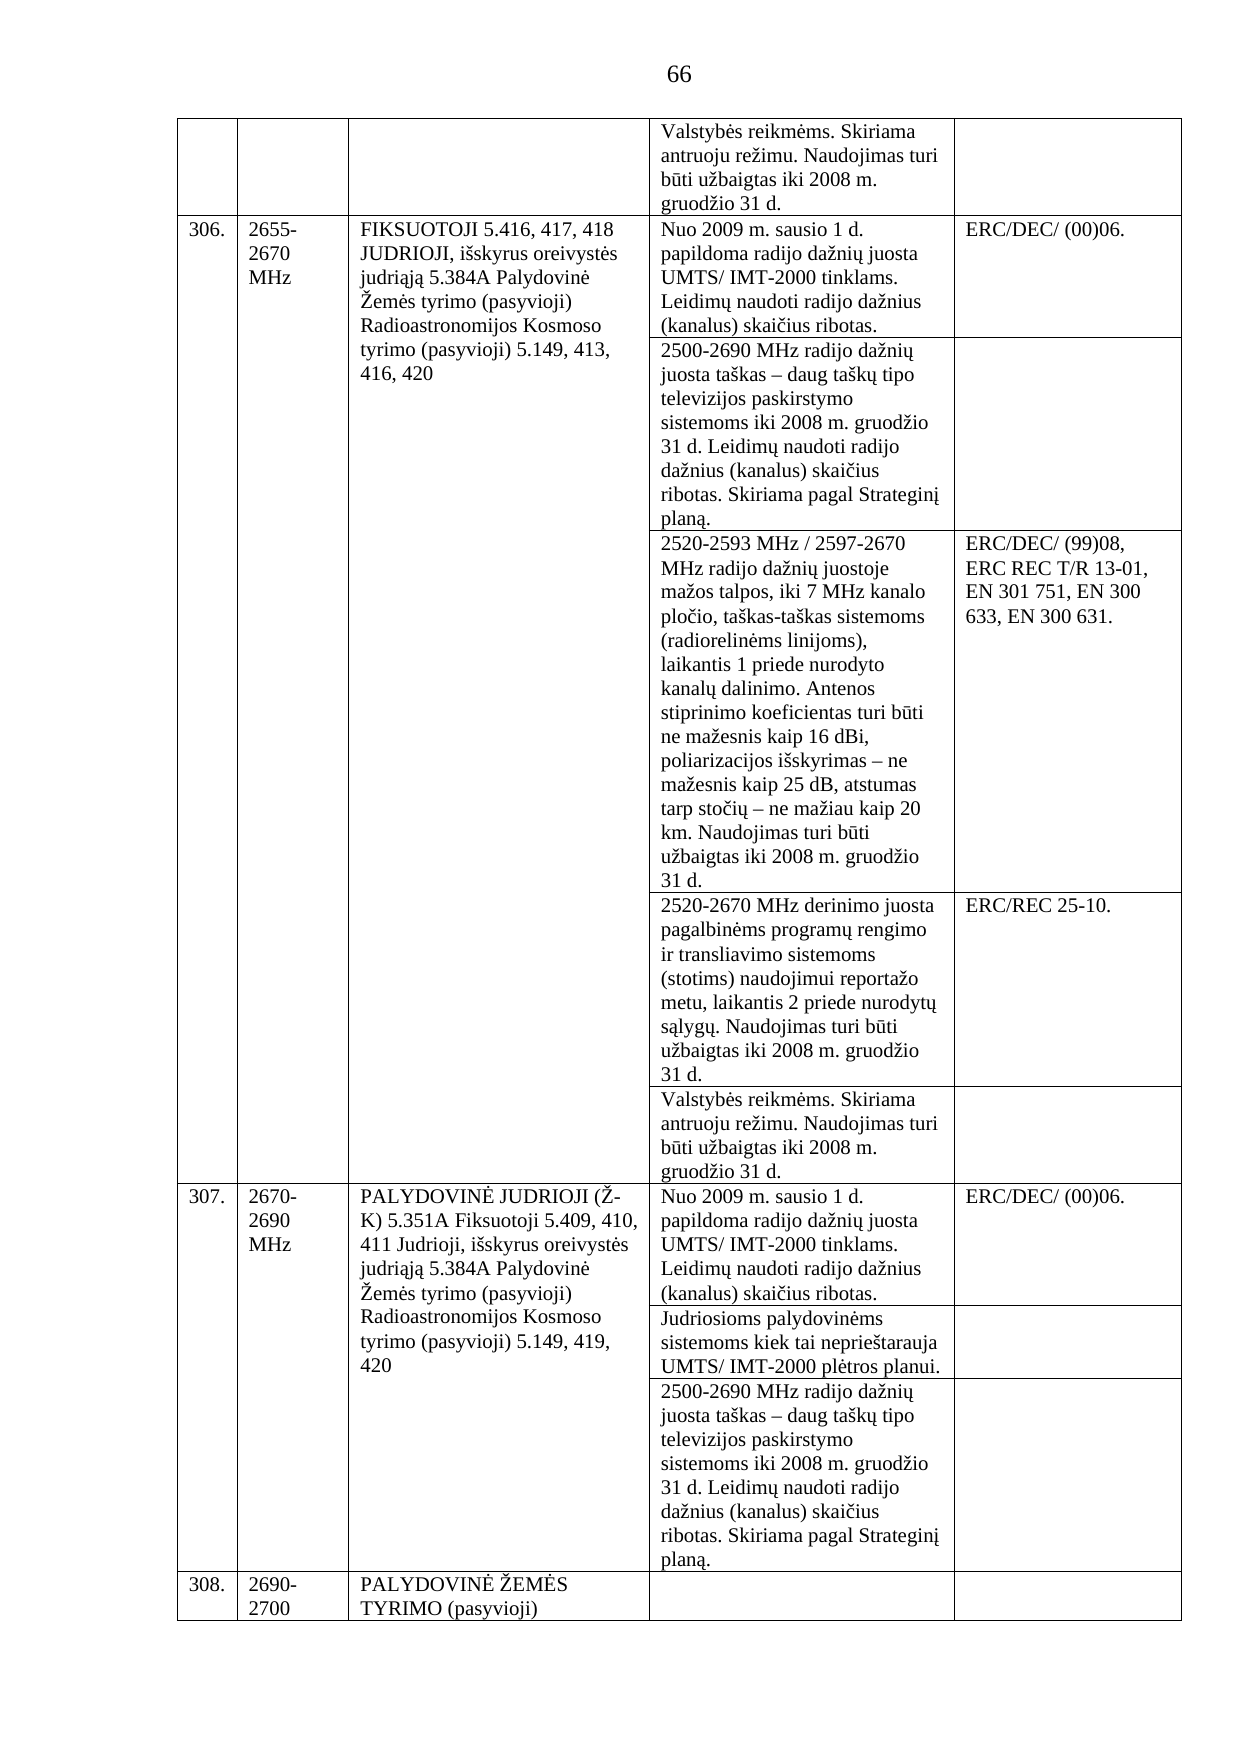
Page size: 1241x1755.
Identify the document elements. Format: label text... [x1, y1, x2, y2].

table_cell 308. [178, 1572, 237, 1620]
table_cell ERC/DEC/ (00)06. [955, 216, 1181, 337]
table_cell ERC/REC 25-10. [955, 893, 1181, 1086]
table_cell 2520-2670 MHz derinimo juosta pagalbinėms programų rengimo ir transliavimo sistemoms (stotims) naudojimui reportažo metu, laikantis 2 priede nurodytų sąlygų. Naudojimas turi būti užbaigtas iki 2008 m. gruodžio 31 d. [650, 893, 954, 1086]
table_cell 2655-2670 MHz [238, 216, 348, 1183]
table_cell [955, 1306, 1181, 1378]
table_cell Valstybės reikmėms. Skiriama antruoju režimu. Naudojimas turi būti užbaigtas iki 2008 m. gruodžio 31 d. [650, 1087, 954, 1183]
table_cell 2500-2690 MHz radijo dažnių juosta taškas – daug taškų tipo televizijos paskirstymo sistemoms iki 2008 m. gruodžio 31 d. Leidimų naudoti radijo dažnius (kanalus) skaičius ribotas. Skiriama pagal Strateginį planą. [650, 1379, 954, 1571]
table_cell FIKSUOTOJI 5.416, 417, 418 JUDRIOJI, išskyrus oreivystės judriąją 5.384A Palydovinė Žemės tyrimo (pasyvioji) Radioastronomijos Kosmoso tyrimo (pasyvioji) 5.149, 413, 416, 420 [349, 216, 649, 1183]
table_cell [349, 119, 649, 215]
table_cell 2520-2593 MHz / 2597-2670 MHz radijo dažnių juostoje mažos talpos, iki 7 MHz kanalo pločio, taškas-taškas sistemoms (radiorelinėms linijoms), laikantis 1 priede nurodyto kanalų dalinimo. Antenos stiprinimo koeficientas turi būti ne mažesnis kaip 16 dBi, poliarizacijos išskyrimas – ne mažesnis kaip 25 dB, atstumas tarp stočių – ne mažiau kaip 20 km. Naudojimas turi būti užbaigtas iki 2008 m. gruodžio 31 d. [650, 531, 954, 892]
table_cell Nuo 2009 m. sausio 1 d. papildoma radijo dažnių juosta UMTS/ IMT-2000 tinklams. Leidimų naudoti radijo dažnius (kanalus) skaičius ribotas. [650, 216, 954, 337]
table_cell PALYDOVINĖ ŽEMĖS TYRIMO (pasyvioji) [349, 1572, 649, 1620]
table_cell [955, 1572, 1181, 1620]
table_cell ERC/DEC/ (99)08, ERC REC T/R 13-01, EN 301 751, EN 300 633, EN 300 631. [955, 531, 1181, 892]
table_cell 307. [178, 1184, 237, 1571]
table_cell ERC/DEC/ (00)06. [955, 1184, 1181, 1304]
table_cell [955, 1087, 1181, 1183]
table_cell Valstybės reikmėms. Skiriama antruoju režimu. Naudojimas turi būti užbaigtas iki 2008 m. gruodžio 31 d. [650, 119, 954, 215]
table_cell [178, 119, 237, 215]
table_cell PALYDOVINĖ JUDRIOJI (Ž-K) 5.351A Fiksuotoji 5.409, 410, 411 Judrioji, išskyrus oreivystės judriąją 5.384A Palydovinė Žemės tyrimo (pasyvioji) Radioastronomijos Kosmoso tyrimo (pasyvioji) 5.149, 419, 420 [349, 1184, 649, 1571]
table_cell [238, 119, 348, 215]
table_cell Judriosioms palydovinėms sistemoms kiek tai neprieštarauja UMTS/ IMT-2000 plėtros planui. [650, 1306, 954, 1378]
table_cell [650, 1572, 954, 1620]
table_cell [955, 1379, 1181, 1571]
table_cell 306. [178, 216, 237, 1183]
table_cell 2670-2690 MHz [238, 1184, 348, 1571]
table_cell 2500-2690 MHz radijo dažnių juosta taškas – daug taškų tipo televizijos paskirstymo sistemoms iki 2008 m. gruodžio 31 d. Leidimų naudoti radijo dažnius (kanalus) skaičius ribotas. Skiriama pagal Strateginį planą. [650, 338, 954, 530]
table_cell [955, 119, 1181, 215]
table_cell 2690-2700 [238, 1572, 348, 1620]
table_cell [955, 338, 1181, 530]
table_cell Nuo 2009 m. sausio 1 d. papildoma radijo dažnių juosta UMTS/ IMT-2000 tinklams. Leidimų naudoti radijo dažnius (kanalus) skaičius ribotas. [650, 1184, 954, 1304]
